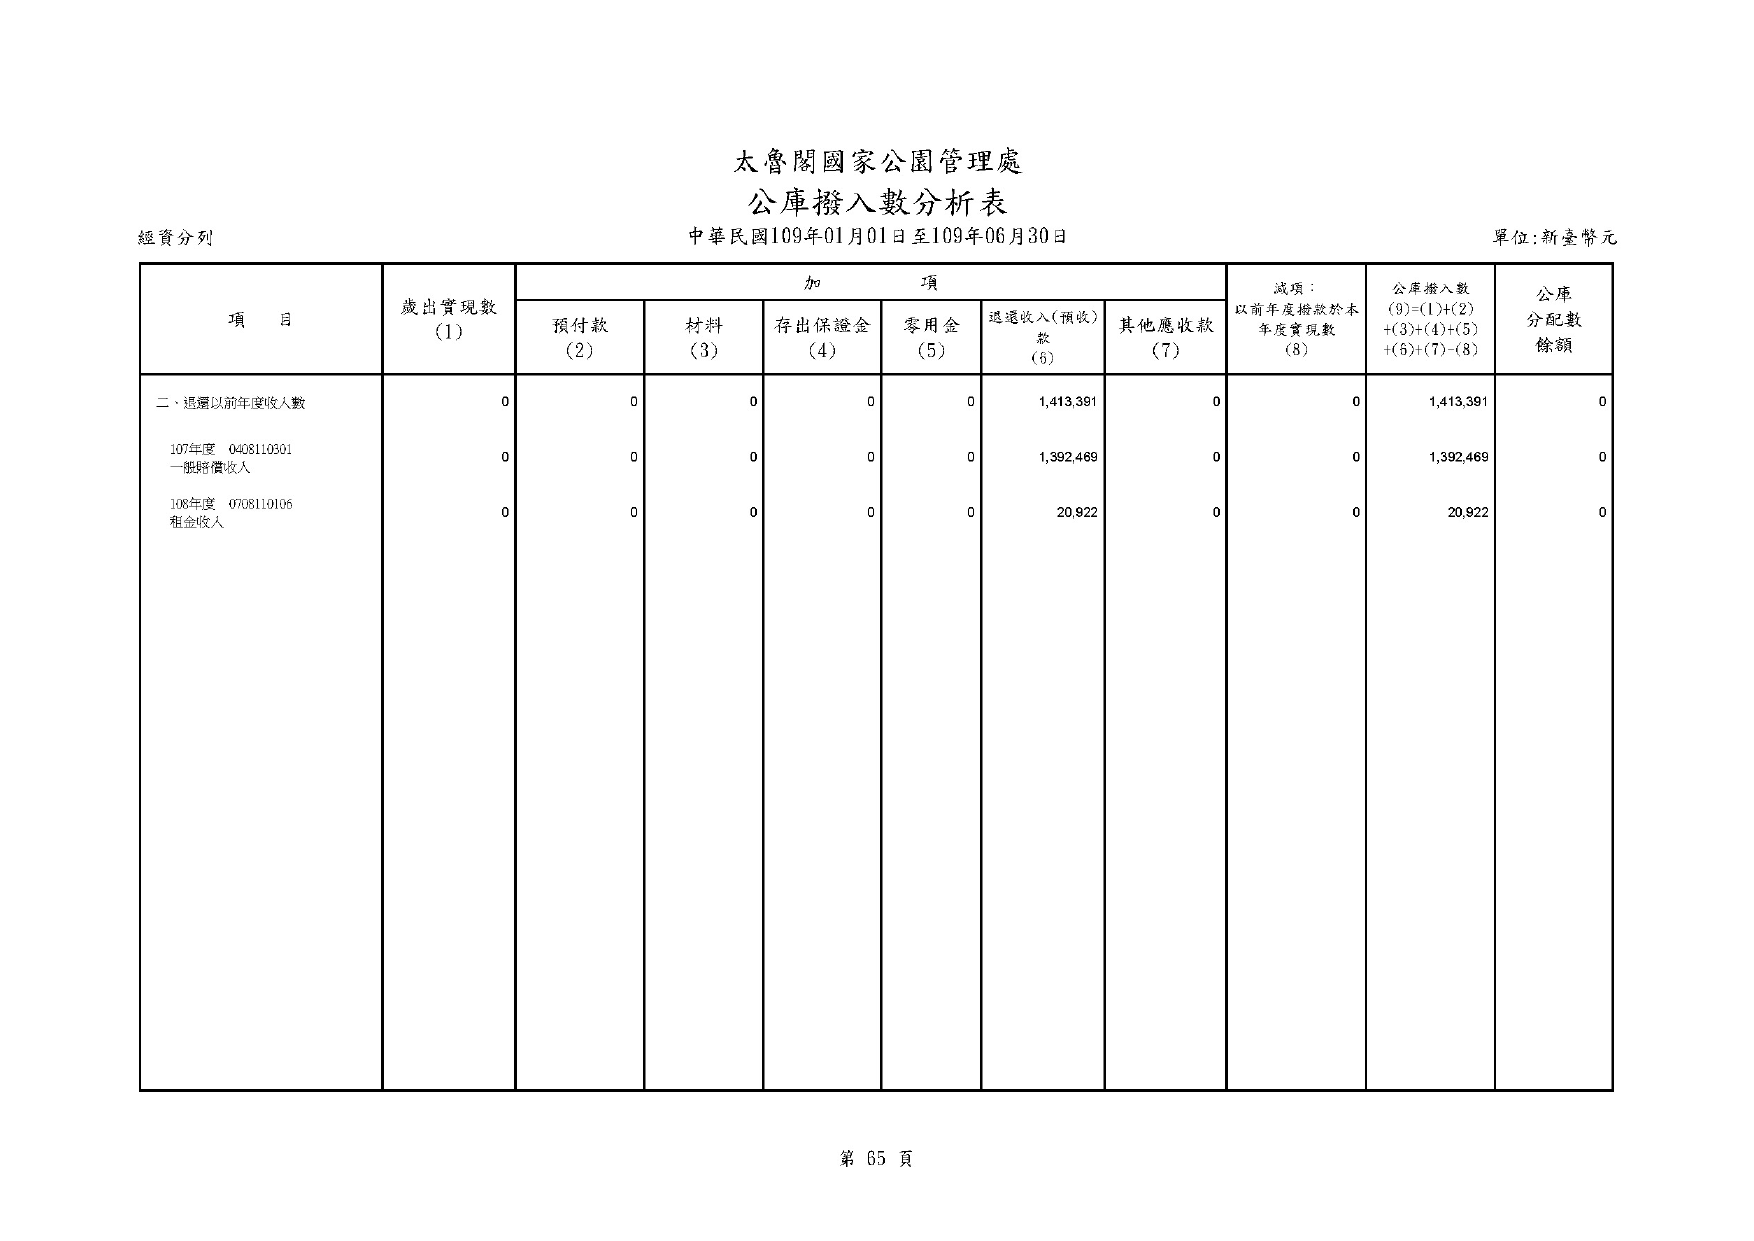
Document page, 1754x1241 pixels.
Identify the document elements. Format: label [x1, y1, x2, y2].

picture [59, 59, 1695, 1216]
